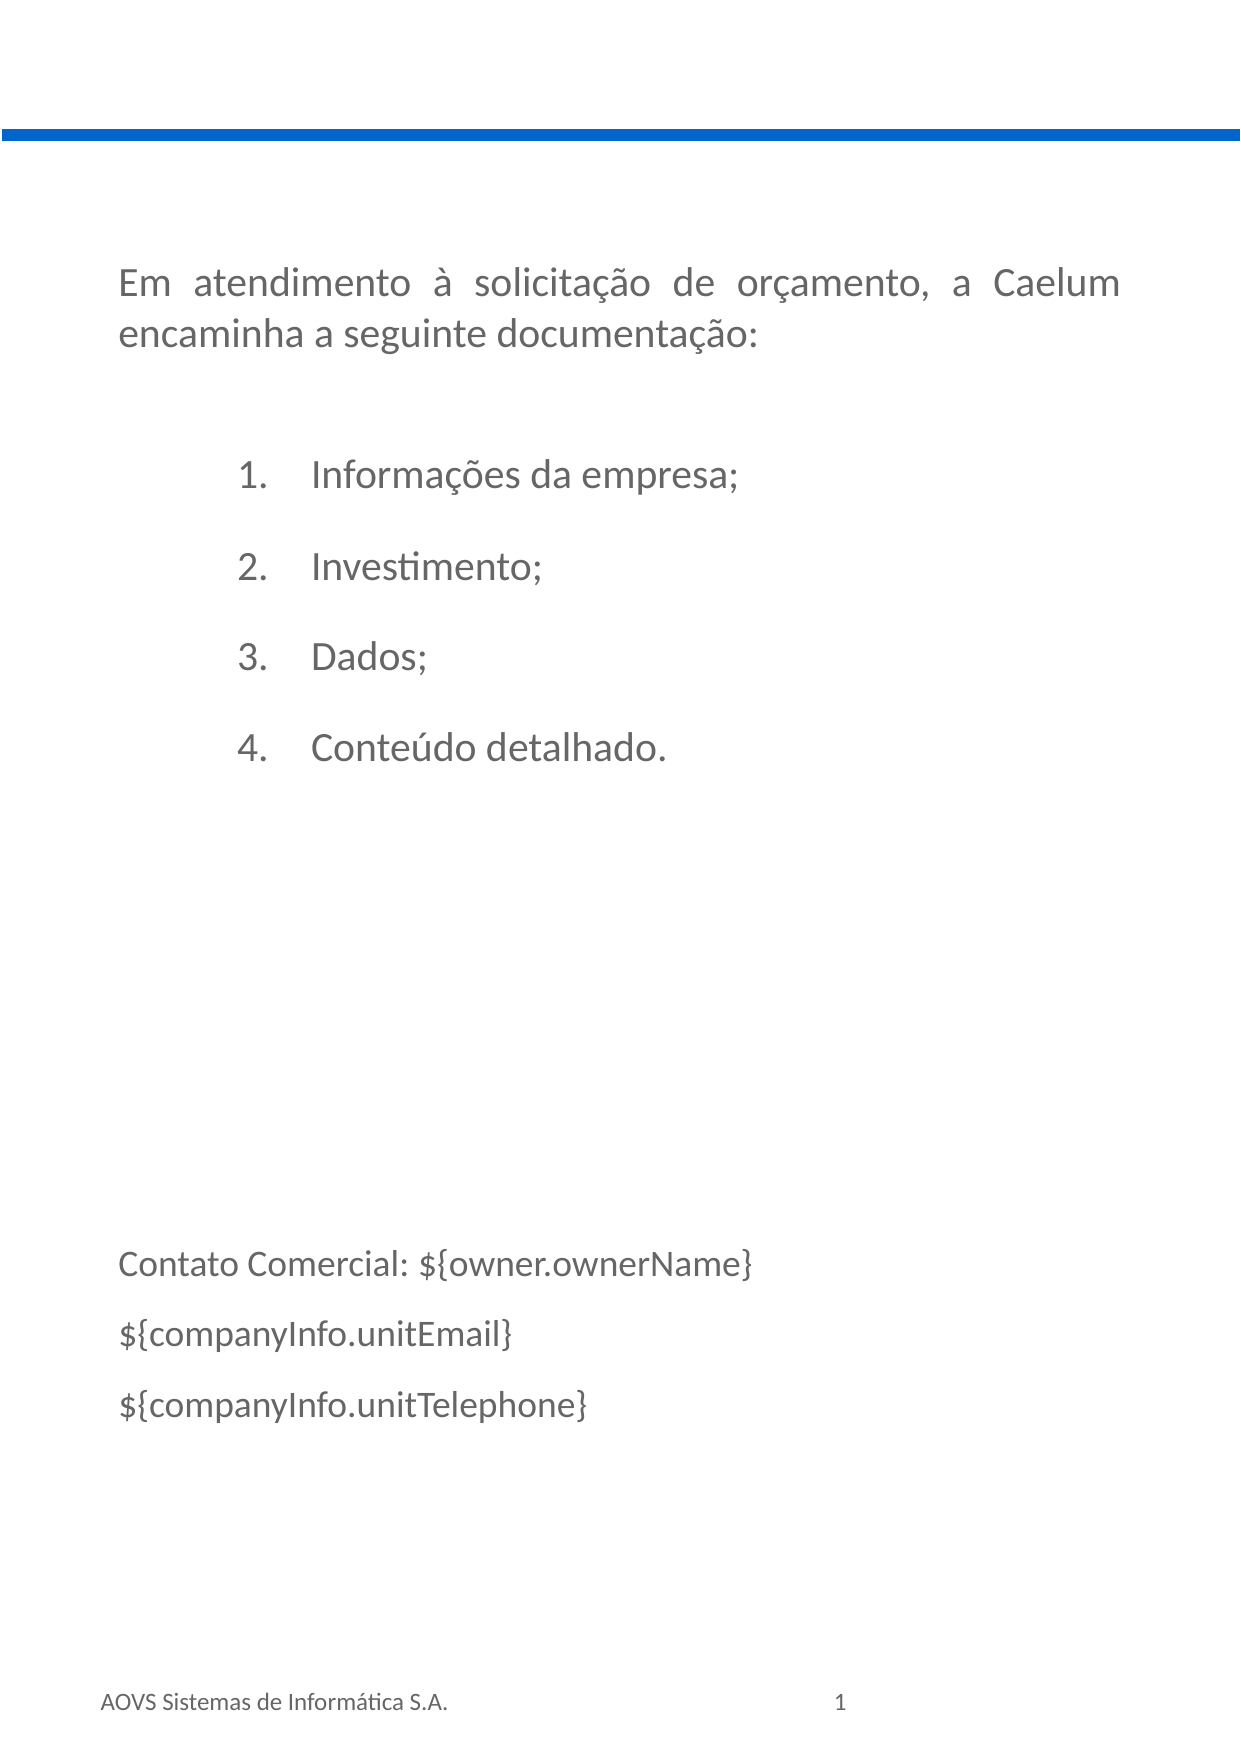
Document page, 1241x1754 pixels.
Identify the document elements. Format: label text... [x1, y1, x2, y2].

text Em atendimento à solicitação de orçamento, a Caelum encaminha a seguinte documentação: [118, 256, 1122, 358]
text ${companyInfo.unitEmail} [118, 1310, 1122, 1356]
text 4. Conteúdo detalhado. [237, 721, 1122, 772]
list Investimento; [237, 539, 1122, 590]
text ${companyInfo.unitTelephone} [118, 1381, 1122, 1426]
list Informações da empresa; [237, 448, 1122, 499]
text Contato Comercial: ${owner.ownerName} [118, 1240, 1122, 1286]
list 3. Dados; [237, 630, 1122, 681]
